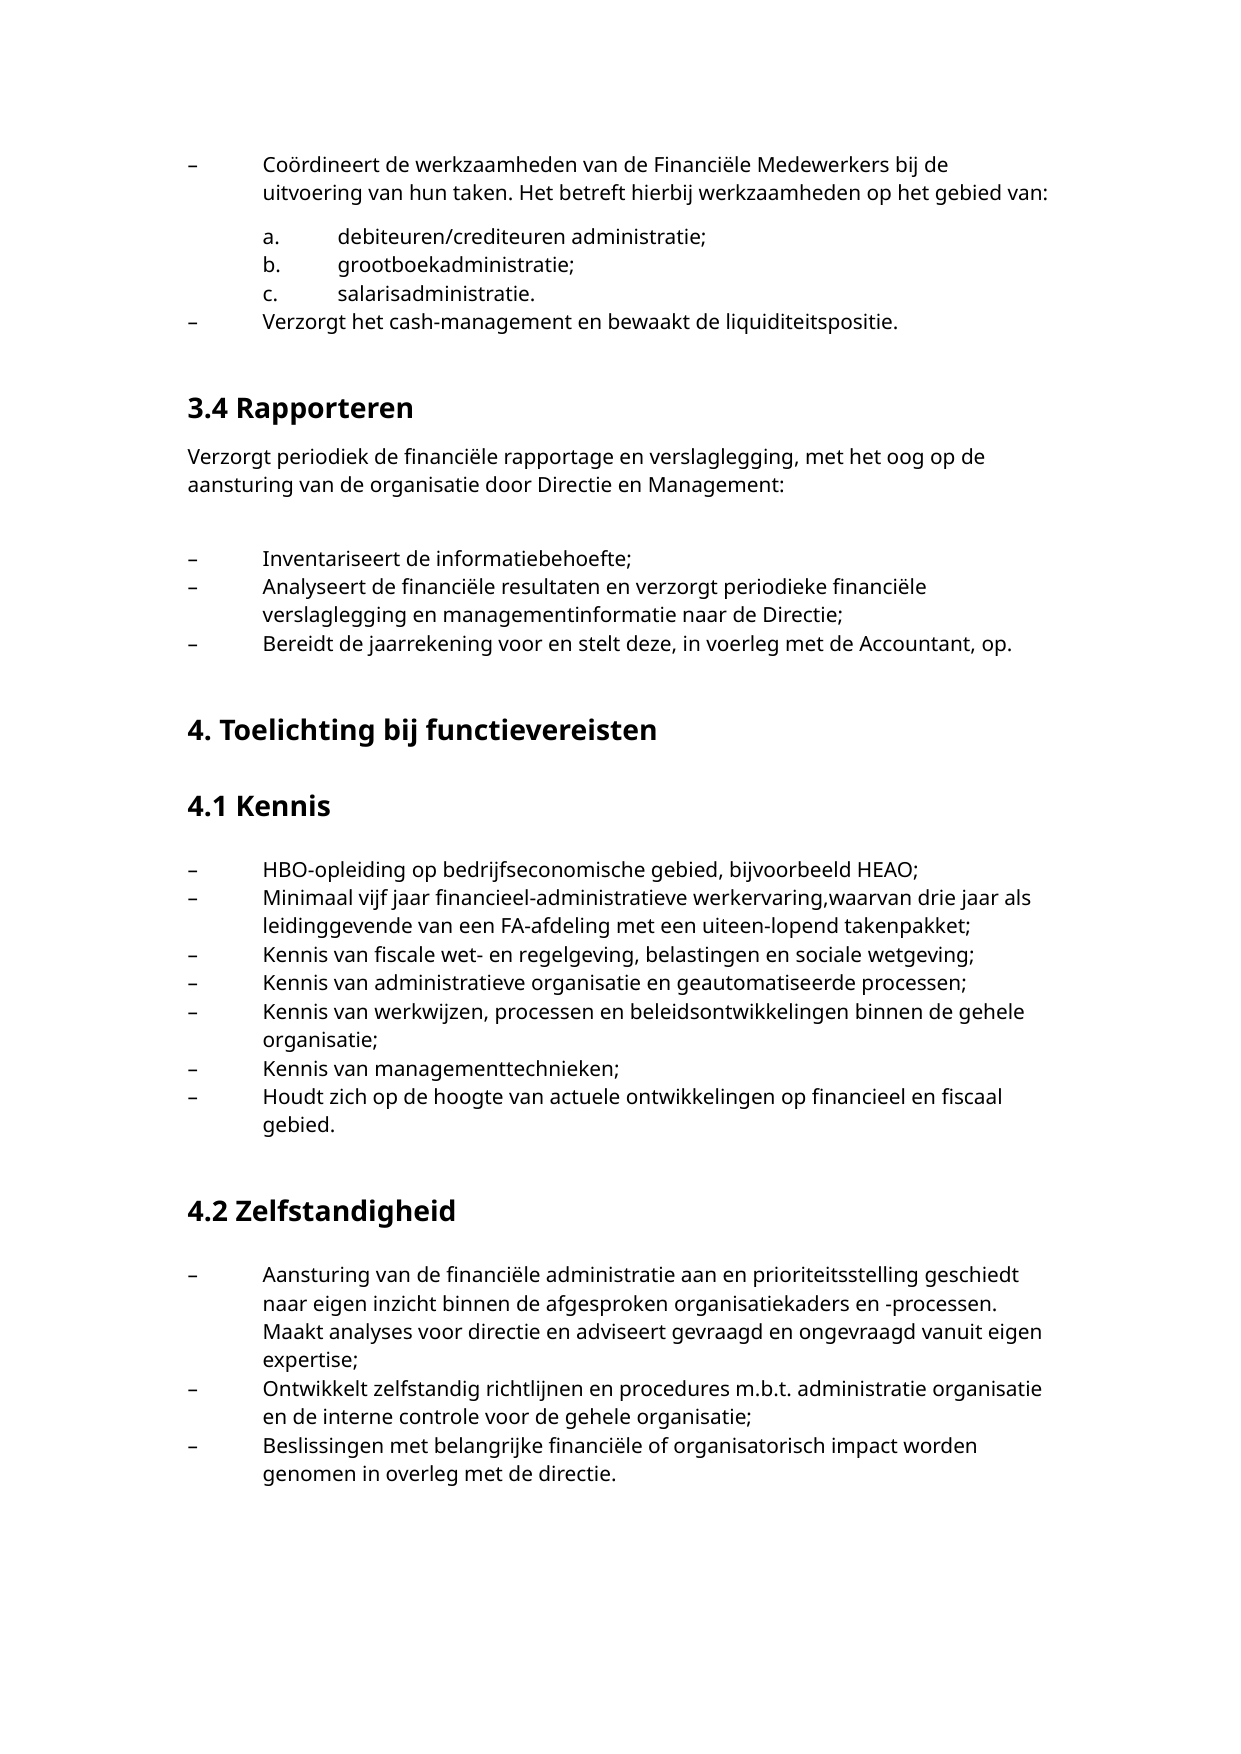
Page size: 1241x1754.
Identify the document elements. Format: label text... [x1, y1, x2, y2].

list salarisadministratie. [262, 279, 1053, 307]
list Kennis van administratieve organisatie en geautomatiseerde processen; [187, 968, 1053, 997]
list Analyseert de financiële resultaten en verzorgt periodieke financiële verslaglegging en managementinformatie naar de Directie; [187, 572, 1053, 629]
list Aansturing van de financiële administratie aan en prioriteitsstelling geschiedt naar eigen inzicht binnen de afgesproken organisatiekaders en -processen. Maakt analyses voor directie en adviseert gevraagd en ongevraagd vanuit eigen expertise; [187, 1260, 1053, 1374]
list Kennis van managementtechnieken; [187, 1054, 1053, 1082]
list Coördineert de werkzaamheden van de Financiële Medewerkers bij de uitvoering van hun taken. Het betreft hierbij werkzaamheden op het gebied van: [187, 150, 1053, 207]
list grootboekadministratie; [262, 250, 1053, 279]
list Verzorgt het cash-management en bewaakt de liquiditeitspositie. [187, 307, 1053, 336]
list Kennis van fiscale wet- en regelgeving, belastingen en sociale wetgeving; [187, 940, 1053, 968]
list Beslissingen met belangrijke financiële of organisatorisch impact worden genomen in overleg met de directie. [187, 1431, 1053, 1488]
list Houdt zich op de hoogte van actuele ontwikkelingen op financieel en fiscaal gebied. [187, 1082, 1053, 1139]
list Kennis van werkwijzen, processen en beleidsontwikkelingen binnen de gehele organisatie; [187, 997, 1053, 1054]
list Inventariseert de informatiebehoefte; [187, 544, 1053, 572]
list Bereidt de jaarrekening voor en stelt deze, in voerleg met de Accountant, op. [187, 629, 1053, 657]
text Verzorgt periodiek de financiële rapportage en verslaglegging, met het oog op de aansturing van de organisatie door Directie en Management: [187, 442, 1053, 499]
subtitle 4.1 Kennis [187, 786, 1053, 825]
list debiteuren/crediteuren administratie; [262, 222, 1053, 250]
list HBO-opleiding op bedrijfseconomische gebied, bijvoorbeeld HEAO; [187, 855, 1053, 883]
subtitle 4.2 Zelfstandigheid [187, 1192, 1053, 1230]
list Minimaal vijf jaar financieel-administratieve werkervaring,waarvan drie jaar als leidinggevende van een FA-afdeling met een uiteen-lopend takenpakket; [187, 883, 1053, 940]
subtitle 4. Toelichting bij functievereisten [187, 710, 1053, 748]
subtitle 3.4 Rapporteren [187, 388, 1053, 427]
list Ontwikkelt zelfstandig richtlijnen en procedures m.b.t. administratie organisatie en de interne controle voor de gehele organisatie; [187, 1374, 1053, 1431]
